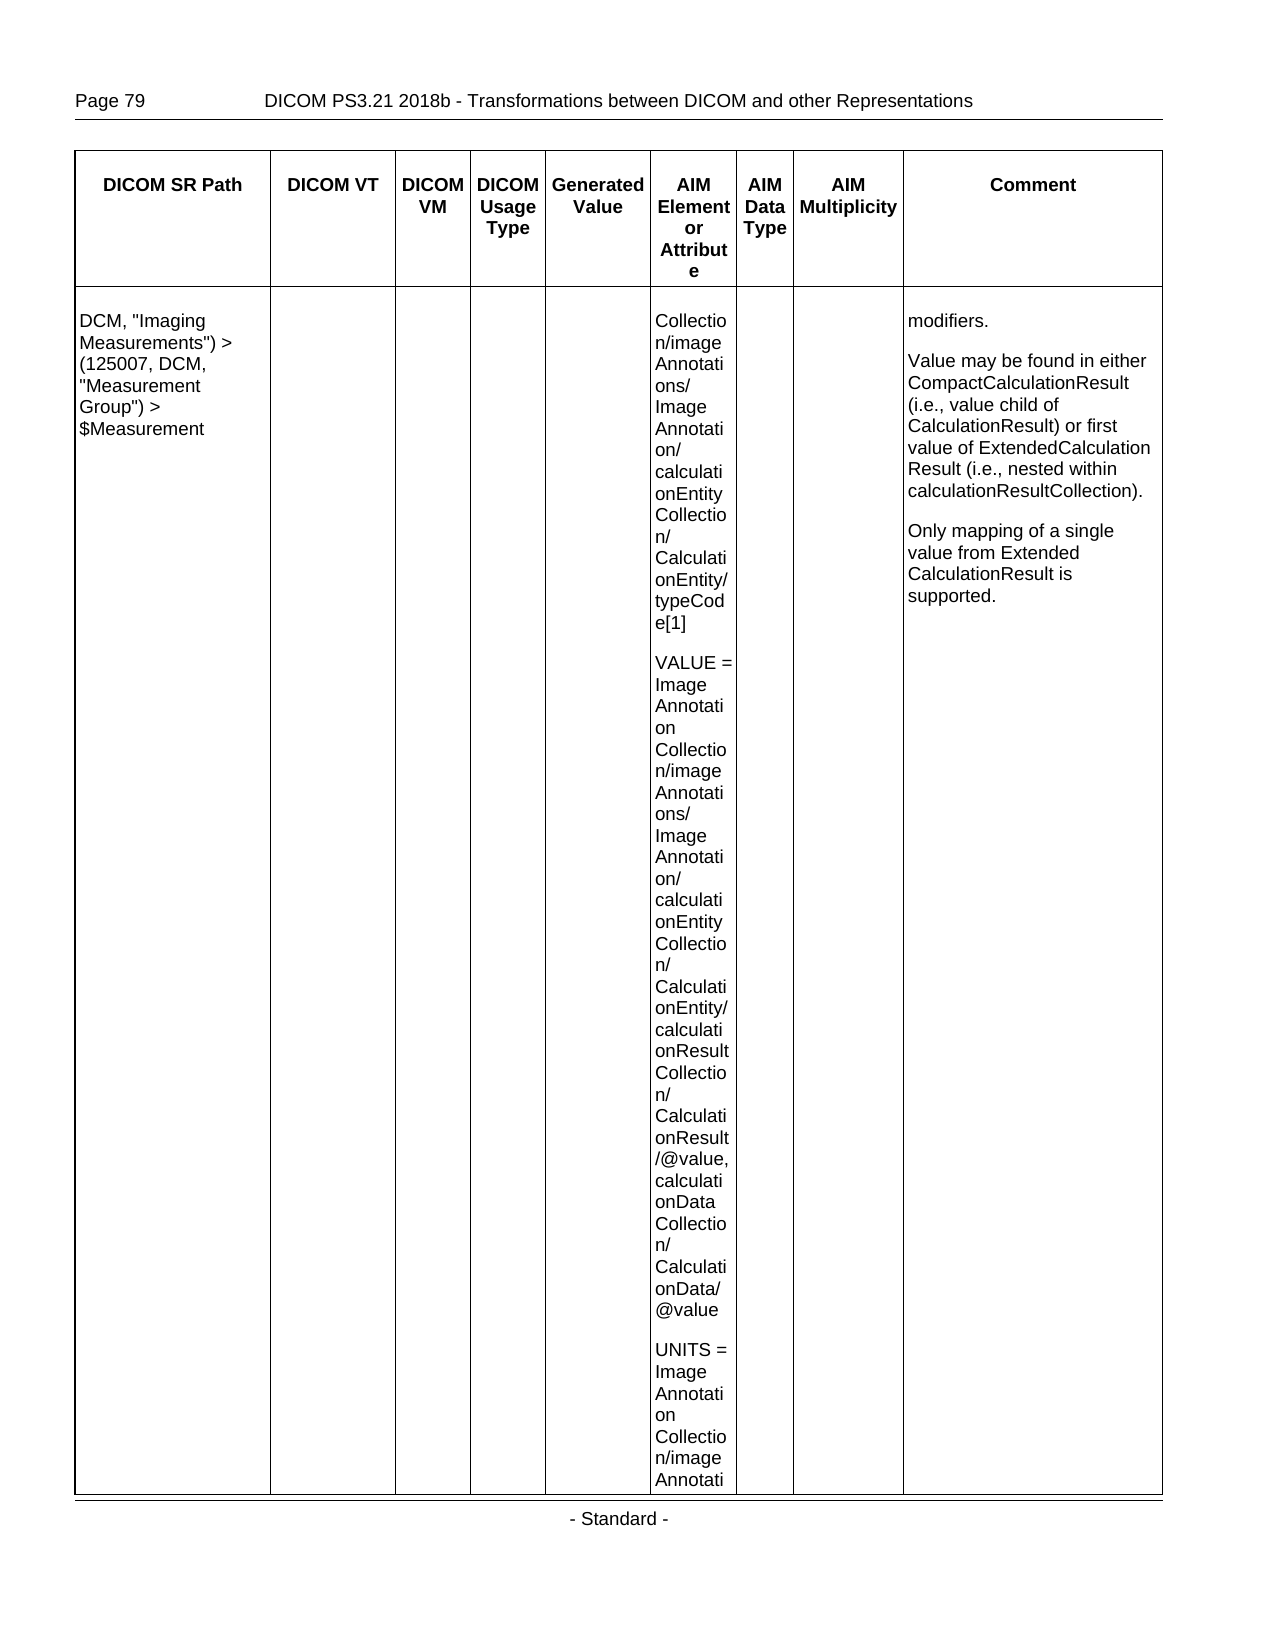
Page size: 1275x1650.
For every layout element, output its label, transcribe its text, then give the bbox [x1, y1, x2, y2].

table_cell Collection/​image​Annotations/​Image​Annotation/​calculation​Entity​Collection/​CalculationEntity/​typeCode[1] VALUE = Image​Annotation​​Collection/​image​Annotations/​Image​Annotation/​calculation​Entity​Collection/​CalculationEntity/​calculationResult​Collection/​CalculationResult/​​@value, calculationData​Collection/​CalculationData/​@value UNITS = Image​Annotation​​Collection/​image​Annotati [651, 287, 736, 1494]
table_cell [271, 287, 395, 1494]
table_cell modifiers. Value may be found in either Compact​Calculation​Result (i.e., value child of CalculationResult) or first value of Extended​Calculation​Result (i.e., nested within calculation​Result​Collection). Only mapping of a single value from Extended​Calculation​Result is supported. [904, 287, 1162, 1494]
table_cell DCM, "Imaging Measurements") > (125007, DCM, "Measurement Group") > $Measurement [76, 287, 270, 1494]
table_header AIM Data Type [737, 151, 793, 286]
table_cell [396, 287, 470, 1494]
table_header DICOM SR Path [76, 151, 270, 286]
table_cell [471, 287, 545, 1494]
table_cell [794, 287, 903, 1494]
table_cell [546, 287, 650, 1494]
table_header DICOM Usage Type [471, 151, 545, 286]
table_header Comment [904, 151, 1162, 286]
table_header DICOM VT [271, 151, 395, 286]
table_header AIM Element or Attribute [651, 151, 736, 286]
table_header DICOM VM [396, 151, 470, 286]
table_header Generated Value [546, 151, 650, 286]
table_header AIM Multiplicity [794, 151, 903, 286]
table_cell [737, 287, 793, 1494]
